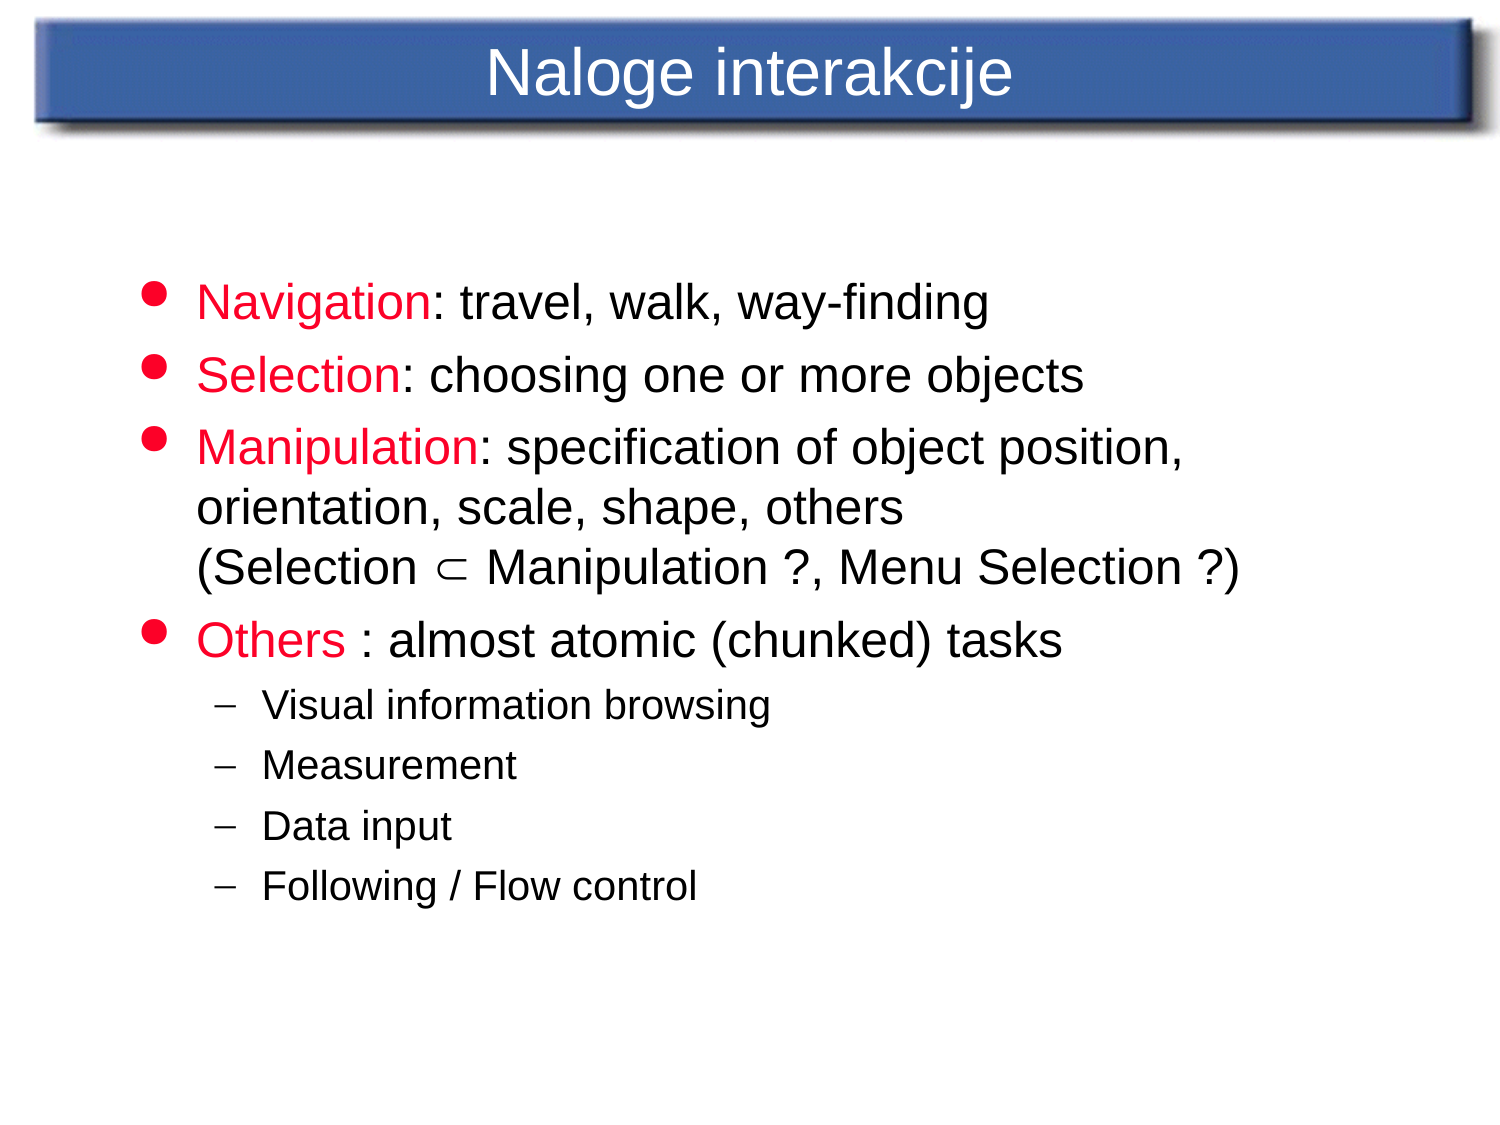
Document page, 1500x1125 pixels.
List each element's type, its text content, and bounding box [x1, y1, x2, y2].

list Navigation: travel, walk, way-finding Selection: choosing one or more objects Manipulation: specification of object position, orientation, scale, shape, others (Selection  Manipulation ?, Menu Selection ?) Others : almost atomic (chunked) tasks Visual information browsing Measurement Data input Following / Flow control [125, 262, 1401, 1051]
picture [33, 15, 1500, 142]
title Naloge interakcije [112, 0, 1388, 138]
